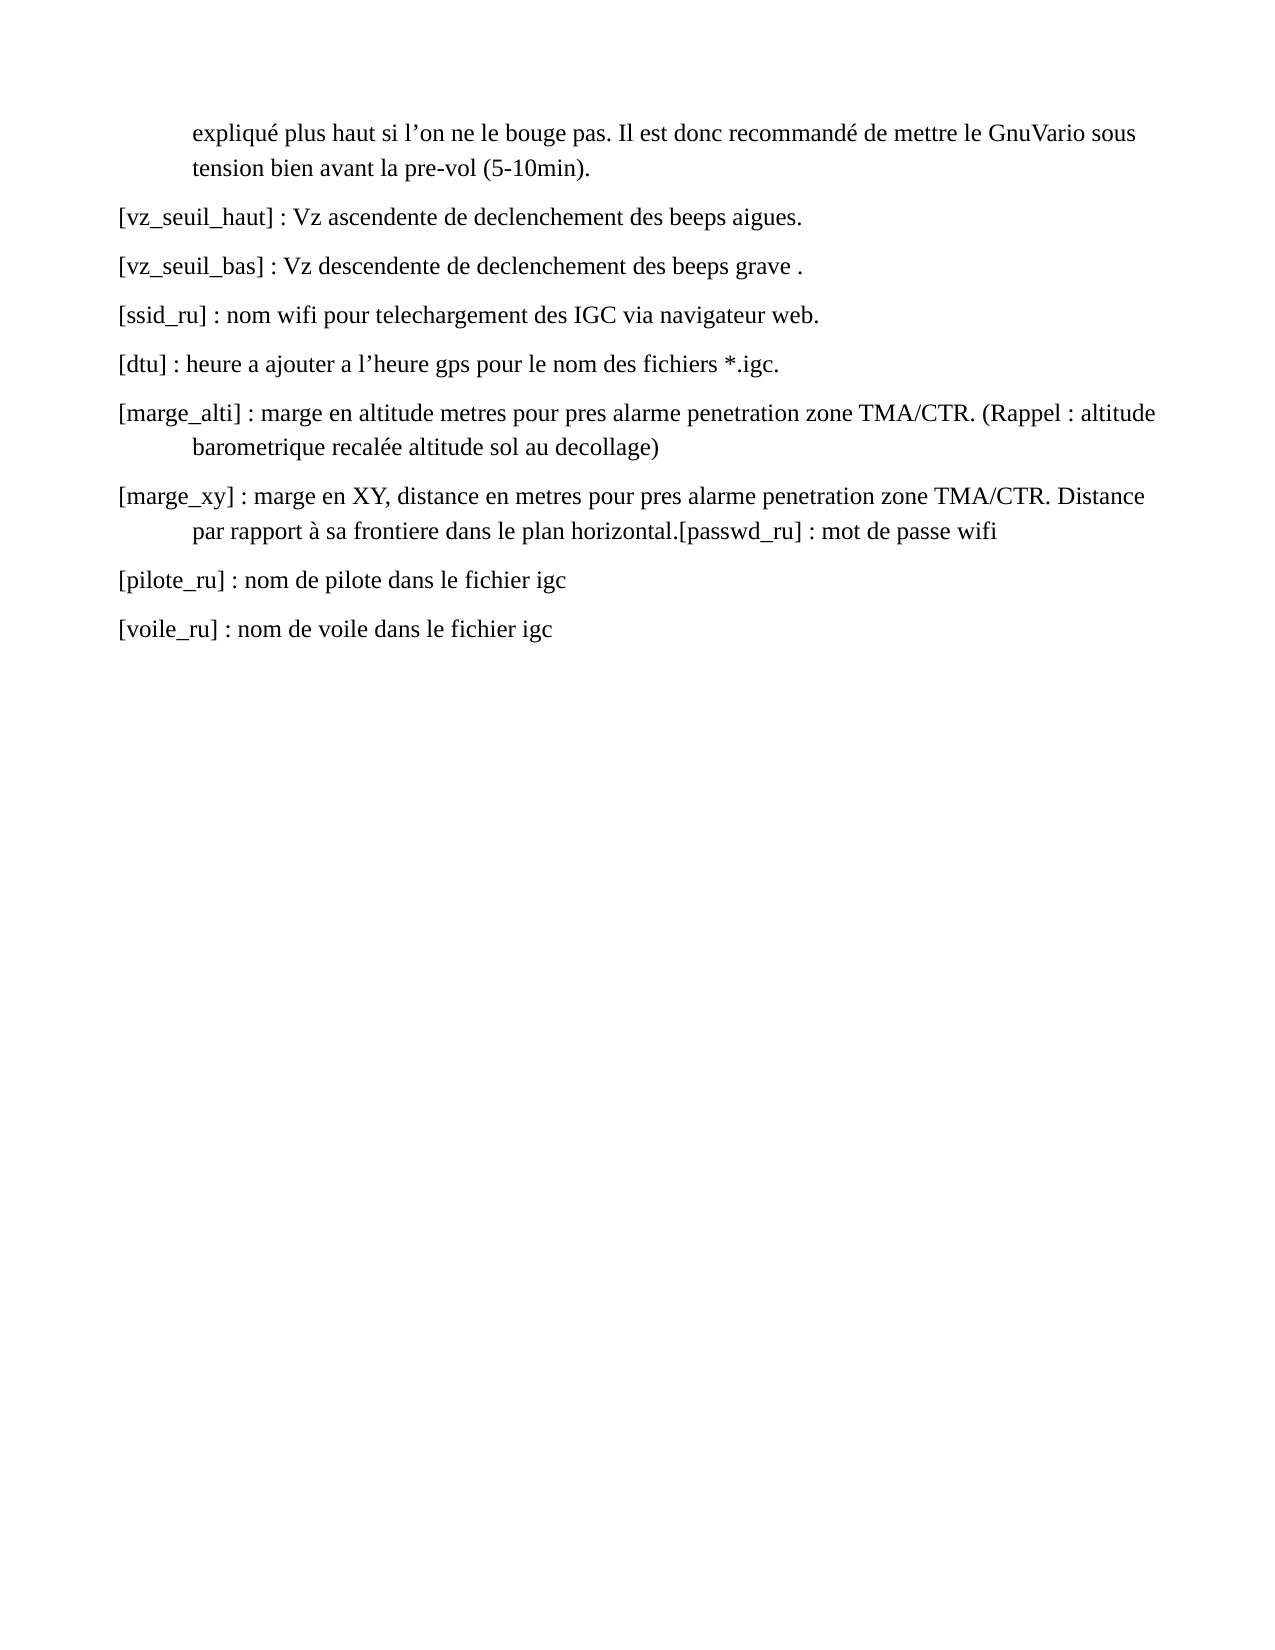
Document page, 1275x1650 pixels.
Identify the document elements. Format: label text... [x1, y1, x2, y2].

text [pilote_ru] : nom de pilote dans le fichier igc [118, 565, 1157, 594]
text [marge_xy] : marge en XY, distance en metres pour pres alarme penetration zone TMA/CTR. Distance par rapport à sa frontiere dans le plan horizontal.[passwd_ru] : mot de passe wifi [118, 481, 1157, 545]
text [ssid_ru] : nom wifi pour telechargement des IGC via navigateur web. [118, 300, 1157, 328]
text [marge_alti] : marge en altitude metres pour pres alarme penetration zone TMA/CTR. (Rappel : altitude barometrique recalée altitude sol au decollage) [118, 398, 1157, 461]
text [voile_ru] : nom de voile dans le fichier igc [118, 614, 1157, 643]
text [vz_seuil_haut] : Vz ascendente de declenchement des beeps aigues. [118, 202, 1157, 230]
text [dtu] : heure a ajouter a l’heure gps pour le nom des fichiers *.igc. [118, 349, 1157, 378]
text [vz_seuil_bas] : Vz descendente de declenchement des beeps grave . [118, 251, 1157, 279]
text expliqué plus haut si l’on ne le bouge pas. Il est donc recommandé de mettre le GnuVario sous tension bien avant la pre-vol (5-10min). [118, 118, 1157, 181]
